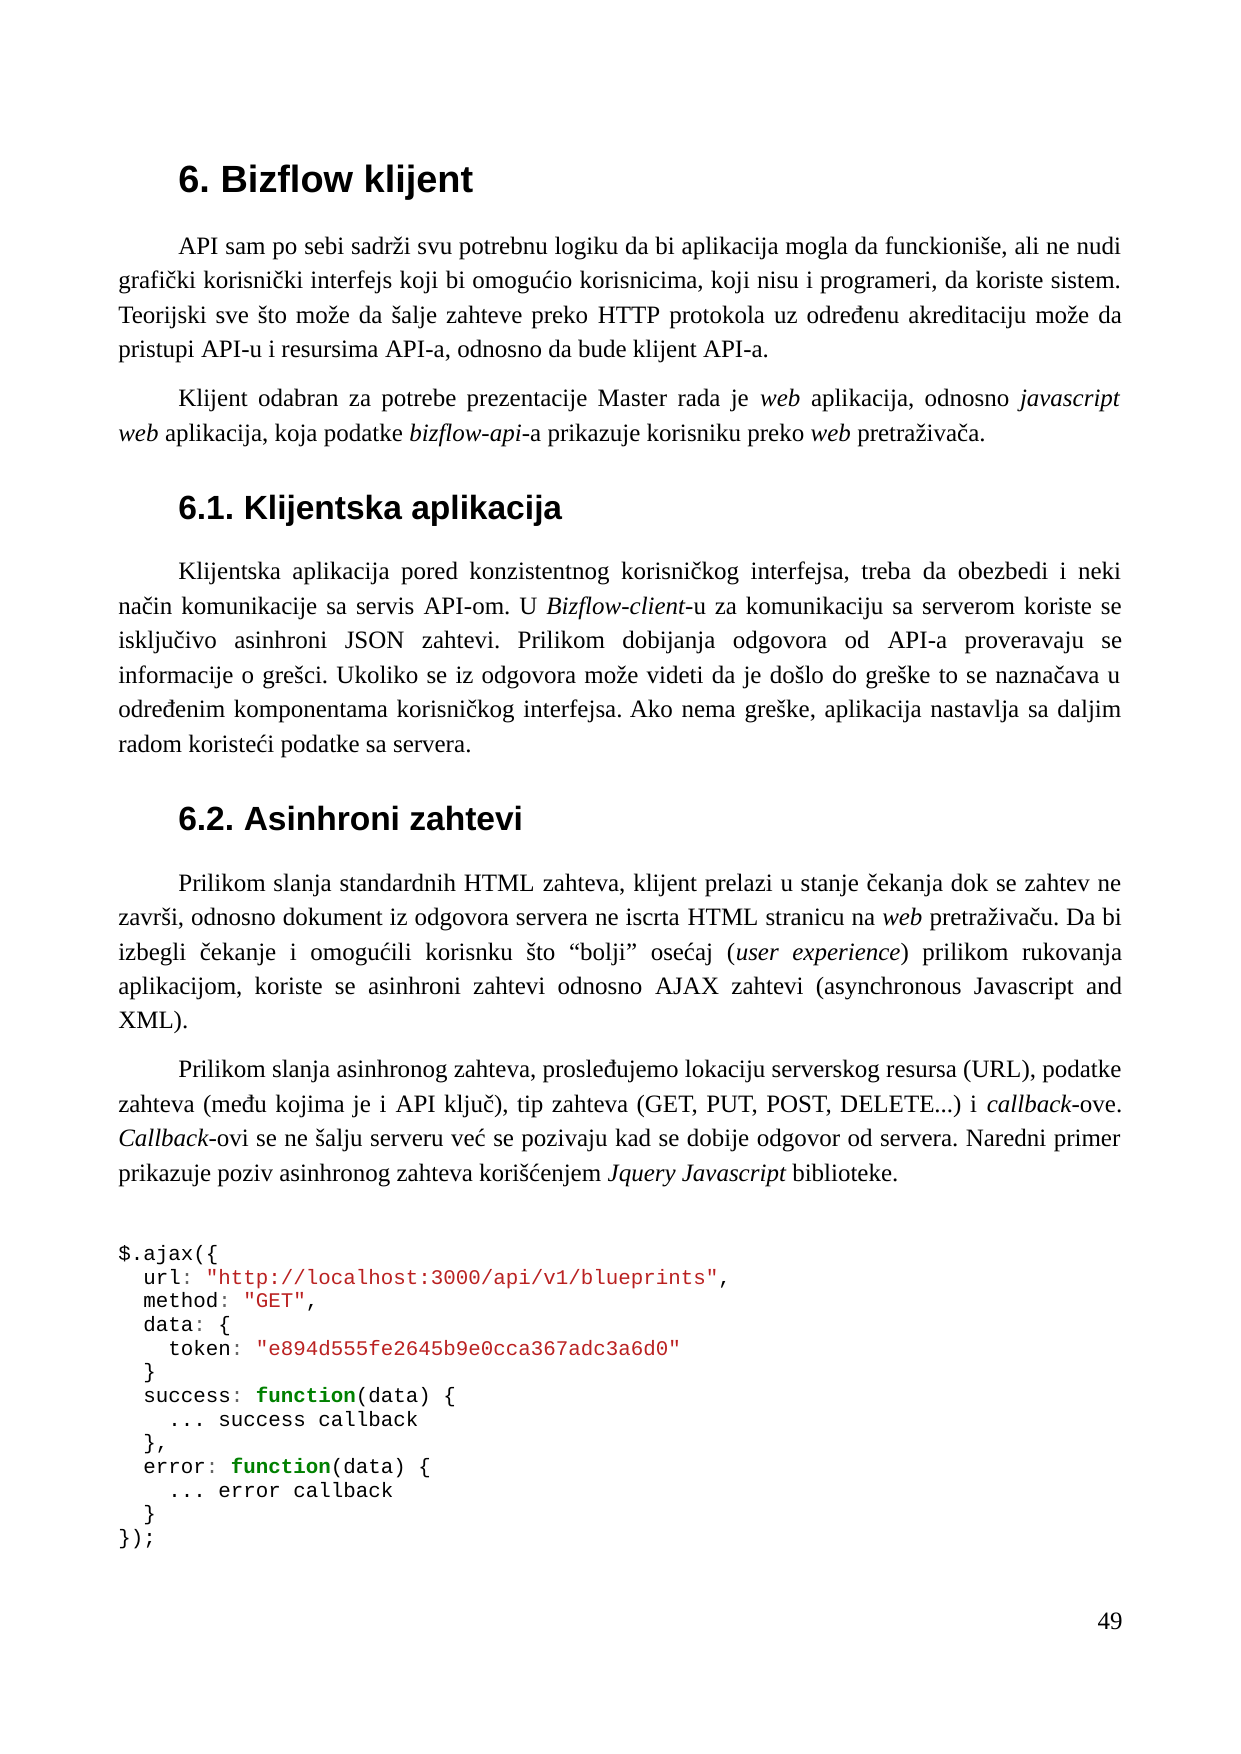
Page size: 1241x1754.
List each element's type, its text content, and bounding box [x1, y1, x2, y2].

subtitle Asinhroni zahtevi [118, 799, 1122, 838]
text $.ajax({ [118, 1243, 1122, 1267]
text error: function(data) { [118, 1456, 1122, 1479]
text }, [118, 1432, 1122, 1456]
text ... error callback [118, 1479, 1122, 1503]
text url: "http://localhost:3000/api/v1/blueprints", [118, 1267, 1122, 1290]
text } [118, 1361, 1122, 1385]
text } [118, 1503, 1122, 1527]
text data: { [118, 1314, 1122, 1338]
text API sam po sebi sadrži svu potrebnu logiku da bi aplikacija mogla da funckioniše, ali ne nudi grafički korisnički interfejs koji bi omogućio korisnicima, koji nisu i programeri, da koriste sistem. Teorijski sve što može da šalje zahteve preko HTTP protokola uz određenu akreditaciju može da pristupi API-u i resursima API-a, odnosno da bude klijent API-a. [118, 231, 1122, 363]
text Klijentska aplikacija pored konzistentnog korisničkog interfejsa, treba da obezbedi i neki način komunikacije sa servis API-om. U Bizflow-client-u za komunikaciju sa serverom koriste se isključivo asinhroni JSON zahtevi. Prilikom dobijanja odgovora od API-a proveravaju se informacije o grešci. Ukoliko se iz odgovora može videti da je došlo do greške to se naznačava u određenim komponentama korisničkog interfejsa. Ako nema greške, aplikacija nastavlja sa daljim radom koristeći podatke sa servera. [118, 556, 1122, 758]
text token: "e894d555fe2645b9e0cca367adc3a6d0" [118, 1338, 1122, 1361]
text Prilikom slanja asinhronog zahteva, prosleđujemo lokaciju serverskog resursa (URL), podatke zahteva (među kojima je i API ključ), tip zahteva (GET, PUT, POST, DELETE...) i callback-ove. Callback-ovi se ne šalju serveru već se pozivaju kad se dobije odgovor od servera. Naredni primer prikazuje poziv asinhronog zahteva korišćenjem Jquery Javascript biblioteke. [118, 1054, 1122, 1187]
subtitle Klijentska aplikacija [118, 488, 1122, 526]
text }); [118, 1527, 1122, 1551]
text success: function(data) { [118, 1385, 1122, 1409]
text method: "GET", [118, 1290, 1122, 1314]
subtitle Bizflow klijent [118, 157, 1122, 201]
text Prilikom slanja standardnih HTML zahteva, klijent prelazi u stanje čekanja dok se zahtev ne završi, odnosno dokument iz odgovora servera ne iscrta HTML stranicu na web pretraživaču. Da bi izbegli čekanje i omogućili korisnku što “bolji” osećaj (user experience) prilikom rukovanja aplikacijom, koriste se asinhroni zahtevi odnosno AJAX zahtevi (asynchronous Javascript and XML). [118, 868, 1122, 1034]
text Klijent odabran za potrebe prezentacije Master rada je web aplikacija, odnosno javascript web aplikacija, koja podatke bizflow-api-a prikazuje korisniku preko web pretraživača. [118, 383, 1122, 446]
text ... success callback [118, 1409, 1122, 1432]
